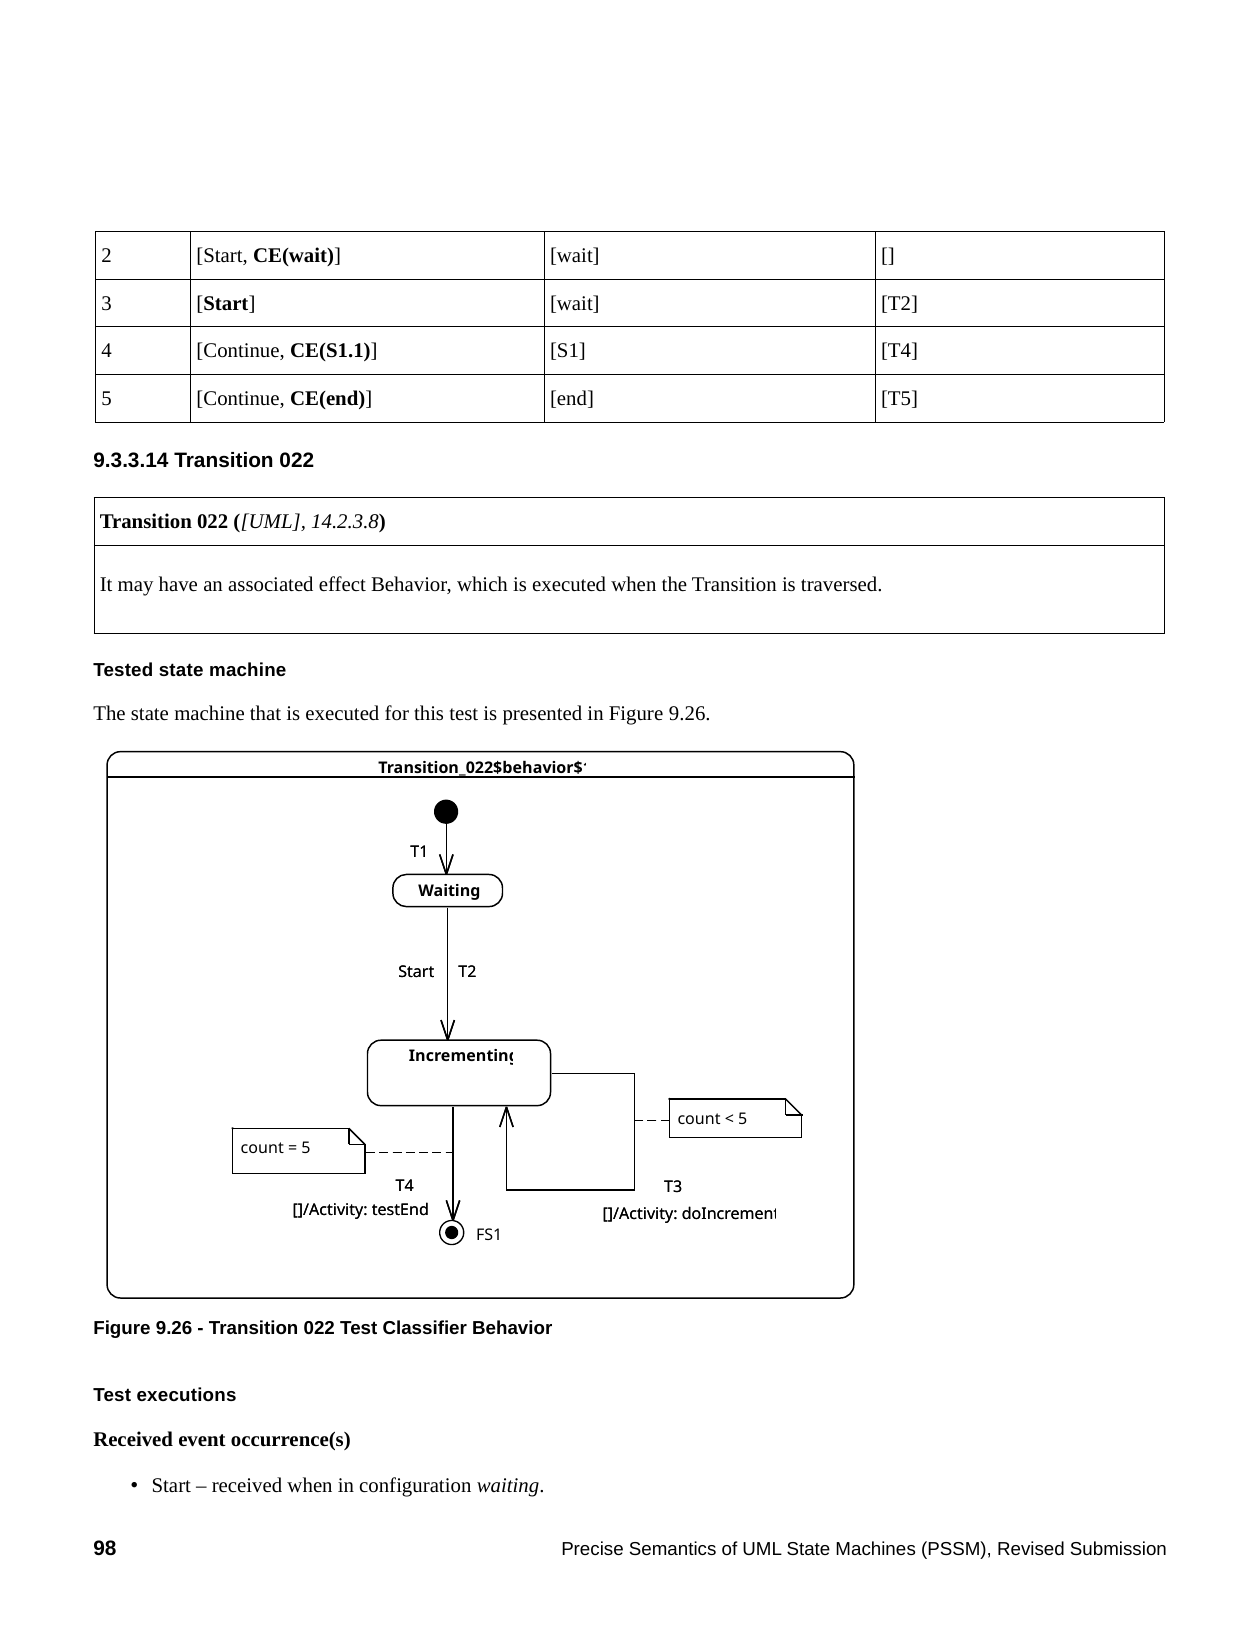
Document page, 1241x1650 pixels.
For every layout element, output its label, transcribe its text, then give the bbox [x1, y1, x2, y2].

table_cell [191, 232, 544, 279]
table_cell [545, 327, 875, 374]
subtitle Test executions [93, 1384, 1164, 1406]
table_cell [191, 327, 544, 374]
subtitle Transition 022 [93, 447, 1164, 472]
table_cell [545, 232, 875, 279]
table_cell [545, 280, 875, 326]
table_cell [96, 232, 190, 279]
table_cell [96, 327, 190, 374]
table_header [95, 498, 1164, 545]
table_cell [876, 232, 1164, 279]
table_cell [191, 375, 544, 422]
table_cell [876, 375, 1164, 422]
table_cell [95, 546, 1164, 633]
text The state machine that is executed for this test is presented in Figure 9.26. [93, 701, 1164, 1359]
table_cell [876, 280, 1164, 326]
list Start – received when in configuration waiting. [131, 1472, 1164, 1497]
text Received event occurrence(s) [93, 1427, 1164, 1451]
table_cell [876, 327, 1164, 374]
table_cell [96, 280, 190, 326]
text Figure 9.26 - Transition 022 Test Classifier Behavior [93, 738, 869, 1338]
table_cell [96, 375, 190, 422]
table_cell [191, 280, 544, 326]
subtitle Tested state machine [93, 658, 1164, 680]
table_cell [545, 375, 875, 422]
